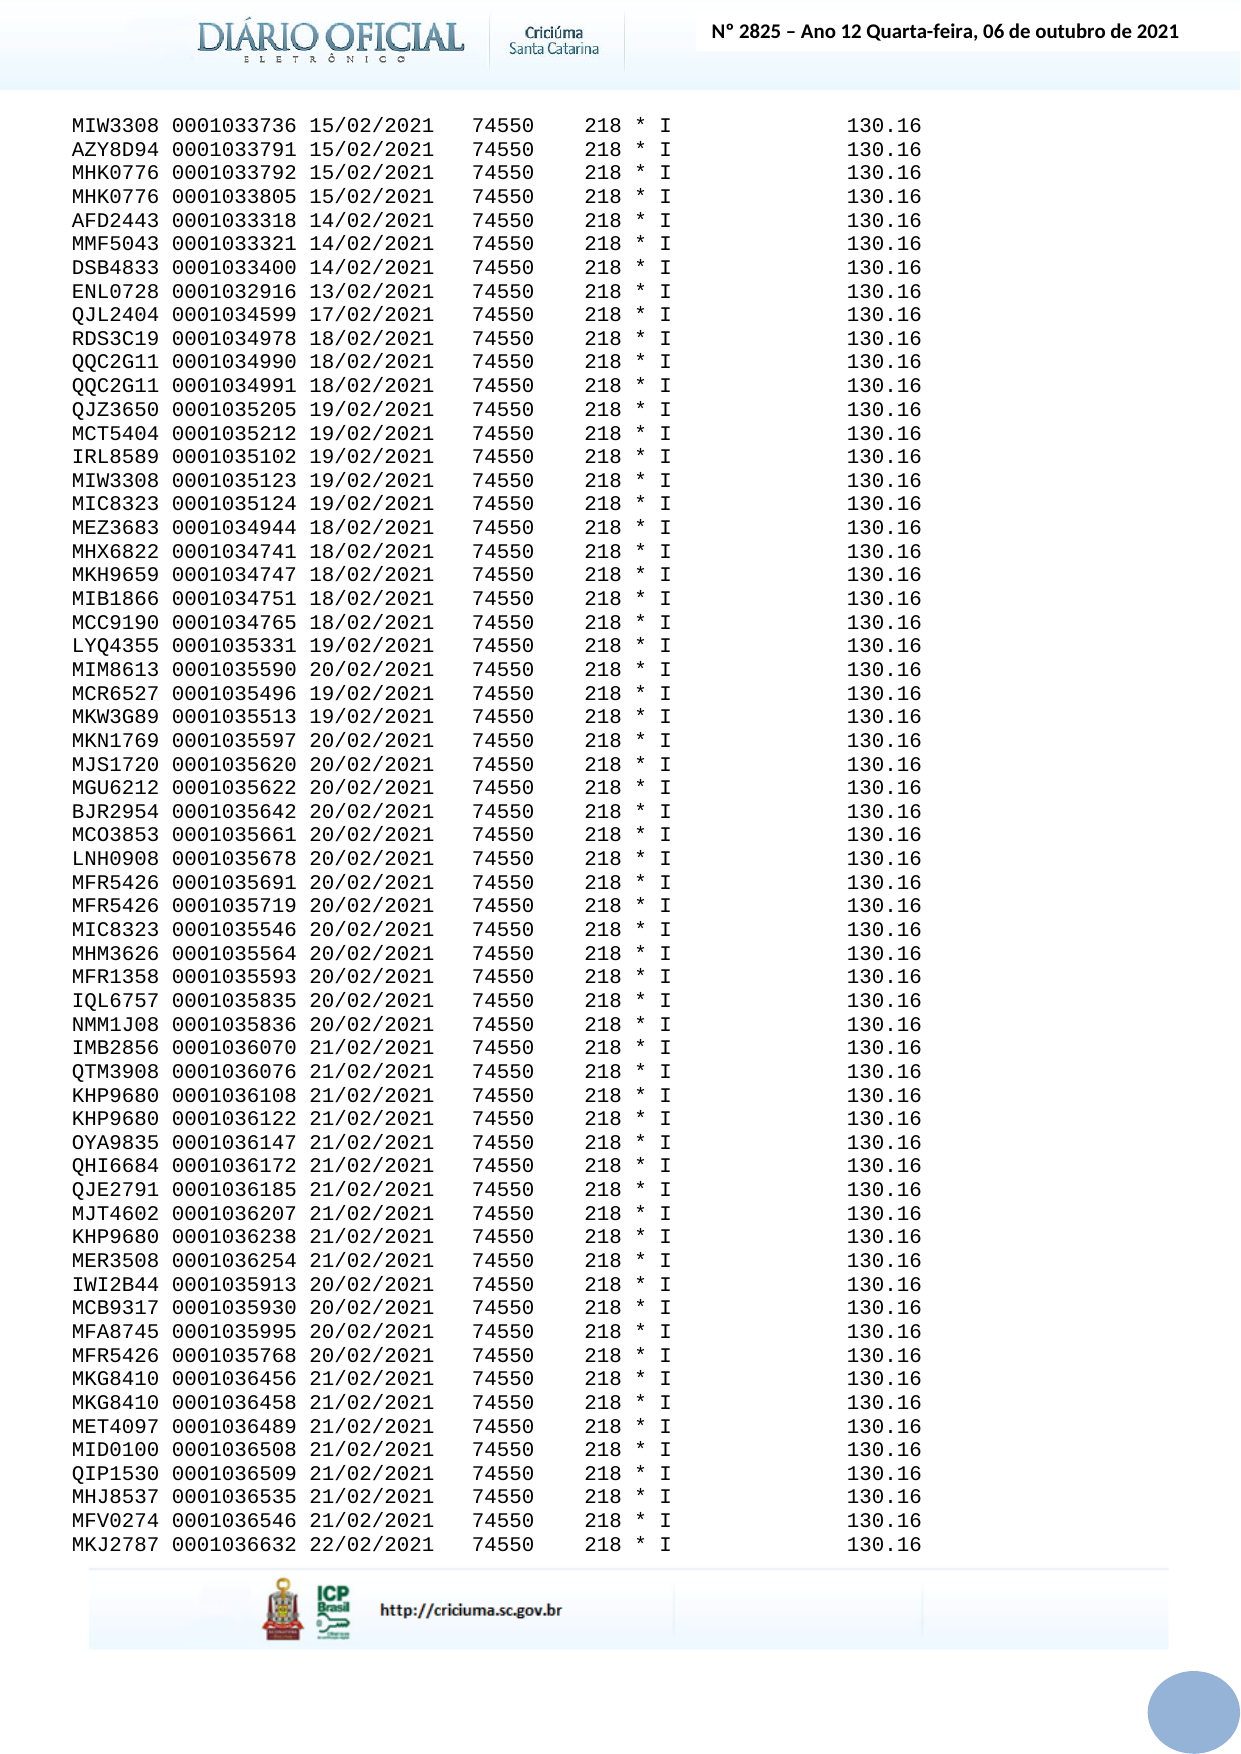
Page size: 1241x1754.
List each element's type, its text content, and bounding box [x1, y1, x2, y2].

text QJE2791 0001036185 21/02/2021 74550 218 * I 130.16 [59, 1179, 1181, 1203]
text LYQ4355 0001035331 19/02/2021 74550 218 * I 130.16 [59, 635, 1181, 659]
text IQL6757 0001035835 20/02/2021 74550 218 * I 130.16 [59, 990, 1181, 1014]
text RDS3C19 0001034978 18/02/2021 74550 218 * I 130.16 [59, 328, 1181, 352]
text OYA9835 0001036147 21/02/2021 74550 218 * I 130.16 [59, 1132, 1181, 1156]
text MKW3G89 0001035513 19/02/2021 74550 218 * I 130.16 [59, 706, 1181, 730]
text MHJ8537 0001036535 21/02/2021 74550 218 * I 130.16 [59, 1487, 1181, 1510]
text MCR6527 0001035496 19/02/2021 74550 218 * I 130.16 [59, 683, 1181, 706]
text MKJ2787 0001036632 22/02/2021 74550 218 * I 130.16 [59, 1534, 1181, 1557]
text KHP9680 0001036108 21/02/2021 74550 218 * I 130.16 [59, 1084, 1181, 1108]
text MIC8323 0001035124 19/02/2021 74550 218 * I 130.16 [59, 493, 1181, 517]
text MHM3626 0001035564 20/02/2021 74550 218 * I 130.16 [59, 943, 1181, 966]
text MJS1720 0001035620 20/02/2021 74550 218 * I 130.16 [59, 753, 1181, 777]
text DSB4833 0001033400 14/02/2021 74550 218 * I 130.16 [59, 257, 1181, 281]
text IWI2B44 0001035913 20/02/2021 74550 218 * I 130.16 [59, 1274, 1181, 1297]
text MFV0274 0001036546 21/02/2021 74550 218 * I 130.16 [59, 1510, 1181, 1534]
text MIM8613 0001035590 20/02/2021 74550 218 * I 130.16 [59, 659, 1181, 683]
text AFD2443 0001033318 14/02/2021 74550 218 * I 130.16 [59, 210, 1181, 233]
text MJT4602 0001036207 21/02/2021 74550 218 * I 130.16 [59, 1203, 1181, 1226]
text MFR5426 0001035719 20/02/2021 74550 218 * I 130.16 [59, 895, 1181, 919]
text IRL8589 0001035102 19/02/2021 74550 218 * I 130.16 [59, 446, 1181, 470]
text QHI6684 0001036172 21/02/2021 74550 218 * I 130.16 [59, 1156, 1181, 1179]
text BJR2954 0001035642 20/02/2021 74550 218 * I 130.16 [59, 801, 1181, 824]
text MHK0776 0001033805 15/02/2021 74550 218 * I 130.16 [59, 186, 1181, 210]
text MIW3308 0001035123 19/02/2021 74550 218 * I 130.16 [59, 470, 1181, 493]
text MKG8410 0001036458 21/02/2021 74550 218 * I 130.16 [59, 1392, 1181, 1416]
text QIP1530 0001036509 21/02/2021 74550 218 * I 130.16 [59, 1463, 1181, 1487]
text MHK0776 0001033792 15/02/2021 74550 218 * I 130.16 [59, 162, 1181, 186]
text ENL0728 0001032916 13/02/2021 74550 218 * I 130.16 [59, 281, 1181, 304]
text MHX6822 0001034741 18/02/2021 74550 218 * I 130.16 [59, 541, 1181, 564]
text MIW3308 0001033736 15/02/2021 74550 218 * I 130.16 [59, 115, 1181, 139]
text MID0100 0001036508 21/02/2021 74550 218 * I 130.16 [59, 1439, 1181, 1463]
text MMF5043 0001033321 14/02/2021 74550 218 * I 130.16 [59, 233, 1181, 257]
text QJZ3650 0001035205 19/02/2021 74550 218 * I 130.16 [59, 399, 1181, 422]
text MCC9190 0001034765 18/02/2021 74550 218 * I 130.16 [59, 612, 1181, 635]
text MCB9317 0001035930 20/02/2021 74550 218 * I 130.16 [59, 1297, 1181, 1321]
text MKN1769 0001035597 20/02/2021 74550 218 * I 130.16 [59, 730, 1181, 753]
text MIC8323 0001035546 20/02/2021 74550 218 * I 130.16 [59, 919, 1181, 943]
text QQC2G11 0001034991 18/02/2021 74550 218 * I 130.16 [59, 375, 1181, 399]
text MCO3853 0001035661 20/02/2021 74550 218 * I 130.16 [59, 824, 1181, 848]
text MKG8410 0001036456 21/02/2021 74550 218 * I 130.16 [59, 1368, 1181, 1392]
text QJL2404 0001034599 17/02/2021 74550 218 * I 130.16 [59, 304, 1181, 328]
text MET4097 0001036489 21/02/2021 74550 218 * I 130.16 [59, 1416, 1181, 1439]
text MFR5426 0001035768 20/02/2021 74550 218 * I 130.16 [59, 1345, 1181, 1368]
text MEZ3683 0001034944 18/02/2021 74550 218 * I 130.16 [59, 517, 1181, 541]
text MER3508 0001036254 21/02/2021 74550 218 * I 130.16 [59, 1250, 1181, 1274]
text MCT5404 0001035212 19/02/2021 74550 218 * I 130.16 [59, 422, 1181, 446]
text LNH0908 0001035678 20/02/2021 74550 218 * I 130.16 [59, 848, 1181, 872]
text MKH9659 0001034747 18/02/2021 74550 218 * I 130.16 [59, 564, 1181, 588]
text QQC2G11 0001034990 18/02/2021 74550 218 * I 130.16 [59, 352, 1181, 375]
text KHP9680 0001036238 21/02/2021 74550 218 * I 130.16 [59, 1226, 1181, 1250]
text IMB2856 0001036070 21/02/2021 74550 218 * I 130.16 [59, 1037, 1181, 1061]
text MGU6212 0001035622 20/02/2021 74550 218 * I 130.16 [59, 777, 1181, 801]
text MFR1358 0001035593 20/02/2021 74550 218 * I 130.16 [59, 966, 1181, 990]
text MIB1866 0001034751 18/02/2021 74550 218 * I 130.16 [59, 588, 1181, 612]
text KHP9680 0001036122 21/02/2021 74550 218 * I 130.16 [59, 1108, 1181, 1132]
text MFA8745 0001035995 20/02/2021 74550 218 * I 130.16 [59, 1321, 1181, 1345]
text AZY8D94 0001033791 15/02/2021 74550 218 * I 130.16 [59, 139, 1181, 162]
text QTM3908 0001036076 21/02/2021 74550 218 * I 130.16 [59, 1061, 1181, 1084]
text NMM1J08 0001035836 20/02/2021 74550 218 * I 130.16 [59, 1014, 1181, 1037]
text MFR5426 0001035691 20/02/2021 74550 218 * I 130.16 [59, 872, 1181, 895]
